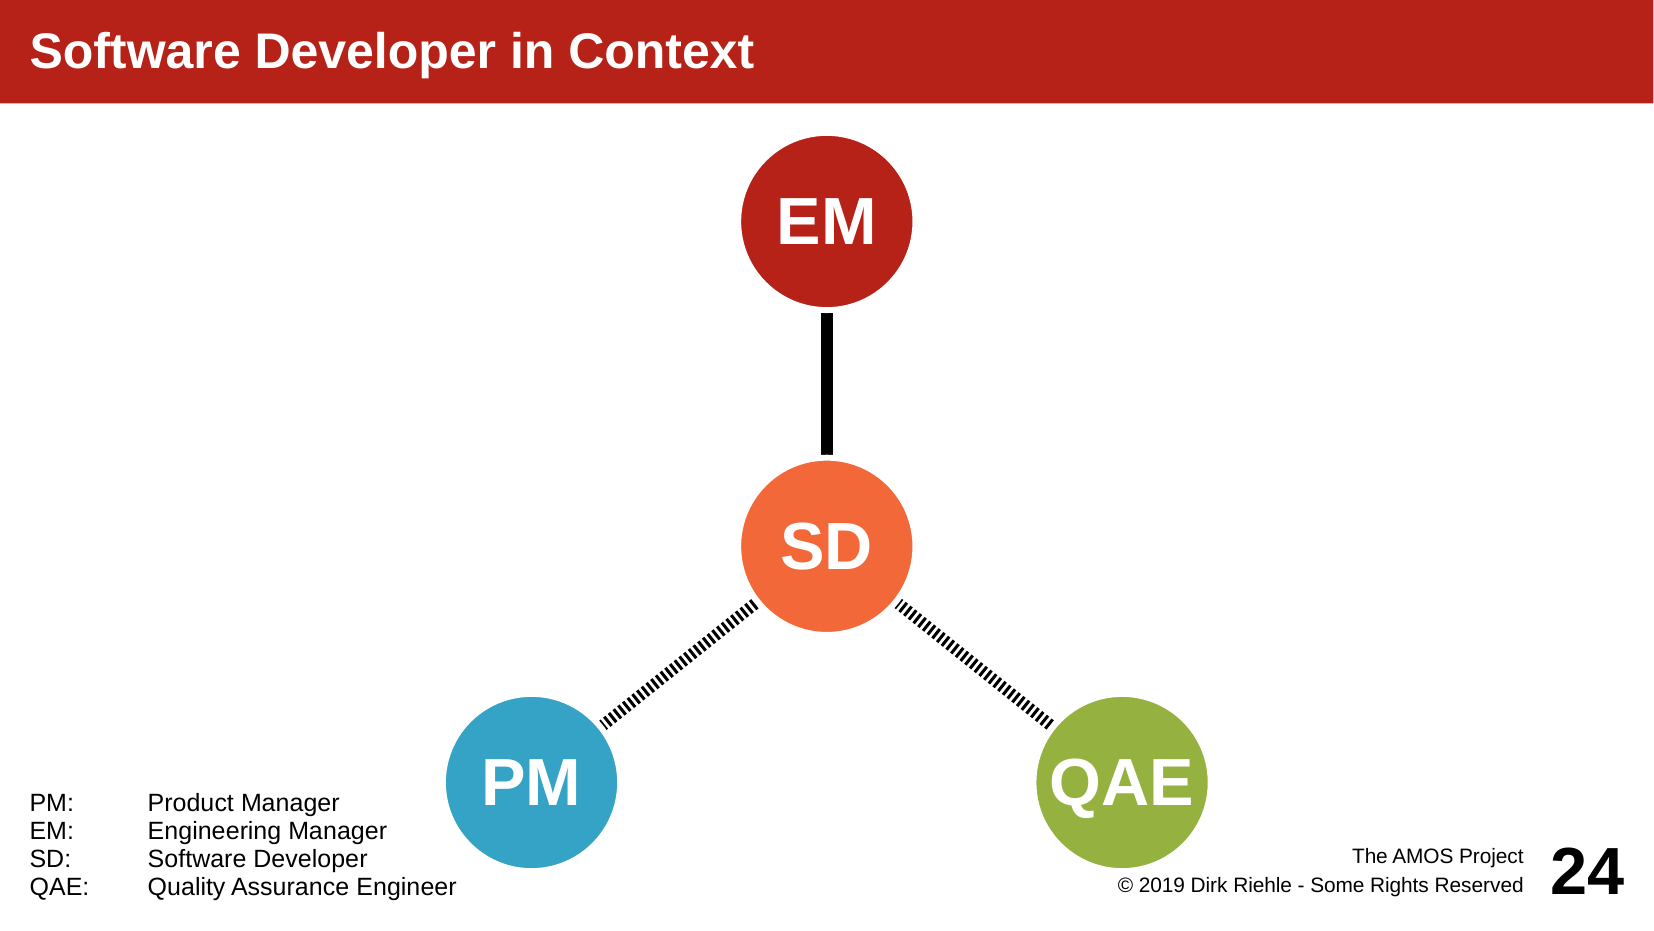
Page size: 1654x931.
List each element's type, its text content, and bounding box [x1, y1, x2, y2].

text_box SD [738, 457, 916, 635]
text_box PM: Product Manager EM: Engineering Manager SD: Software Developer QAE: Quality Assurance Engineer [0, 369, 1182, 931]
text_box PM [442, 693, 621, 872]
text_box QAE [1033, 693, 1211, 872]
text_box EM [738, 132, 916, 311]
title Software Developer in Context [0, 0, 1654, 104]
